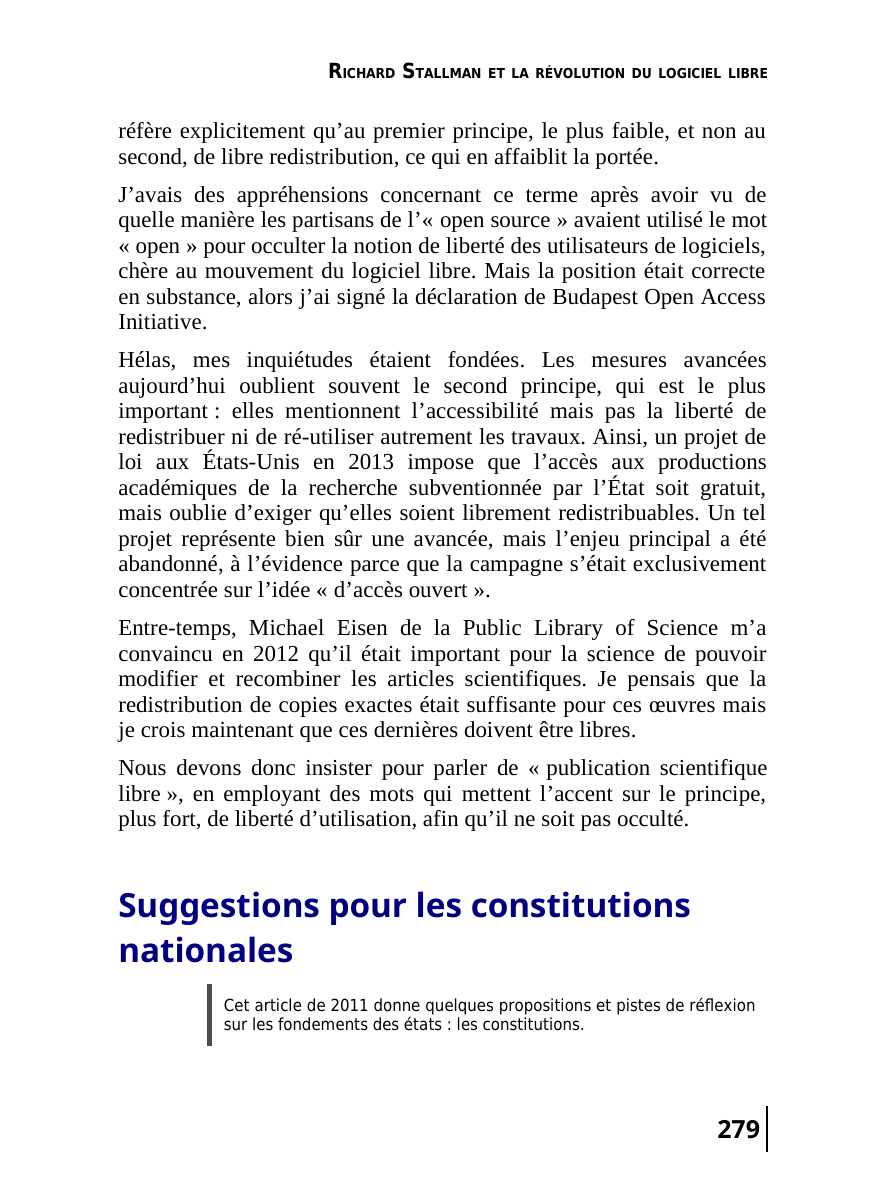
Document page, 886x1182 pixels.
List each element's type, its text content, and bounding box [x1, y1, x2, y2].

text Nous devons donc insister pour parler de « publication scientifique libre », en employant des mots qui mettent l’accent sur le principe, plus fort, de liberté d’utilisation, afin qu’il ne soit pas occulté. [118, 755, 768, 832]
subtitle Suggestions pour les constitutions nationales [118, 882, 768, 972]
text réfère explicitement qu’au premier principe, le plus faible, et non au second, de libre redistribution, ce qui en affaiblit la portée. [118, 118, 768, 169]
text Entre-temps, Michael Eisen de la Public Library of Science m’a convaincu en 2012 qu’il était important pour la science de pouvoir modifier et recombiner les articles scientifiques. Je pensais que la redistribution de copies exactes était suffisante pour ces œuvres mais je crois maintenant que ces dernières doivent être libres. [118, 615, 768, 742]
text Hélas, mes inquiétudes étaient fondées. Les mesures avancées aujourd’hui oublient souvent le second principe, qui est le plus important : elles mentionnent l’accessibilité mais pas la liberté de redistribuer ni de ré-utiliser autrement les travaux. Ainsi, un projet de loi aux États-Unis en 2013 impose que l’accès aux productions académiques de la recherche subventionnée par l’État soit gratuit, mais oublie d’exiger qu’elles soient librement redistribuables. Un tel projet représente bien sûr une avancée, mais l’enjeu principal a été abandonné, à l’évidence parce que la campagne s’était exclusivement concentrée sur l’idée « d’accès ouvert ». [118, 347, 768, 602]
text J’avais des appréhensions concernant ce terme après avoir vu de quelle manière les partisans de l’« open source » avaient utilisé le mot « open » pour occulter la notion de liberté des utilisateurs de logiciels, chère au mouvement du logiciel libre. Mais la position était correcte en substance, alors j’ai signé la déclaration de Budapest Open Access Initiative. [118, 182, 768, 335]
text Cet article de 2011 donne quelques propositions et pistes de réflexion sur les fondements des états : les constitutions. [212, 984, 768, 1046]
